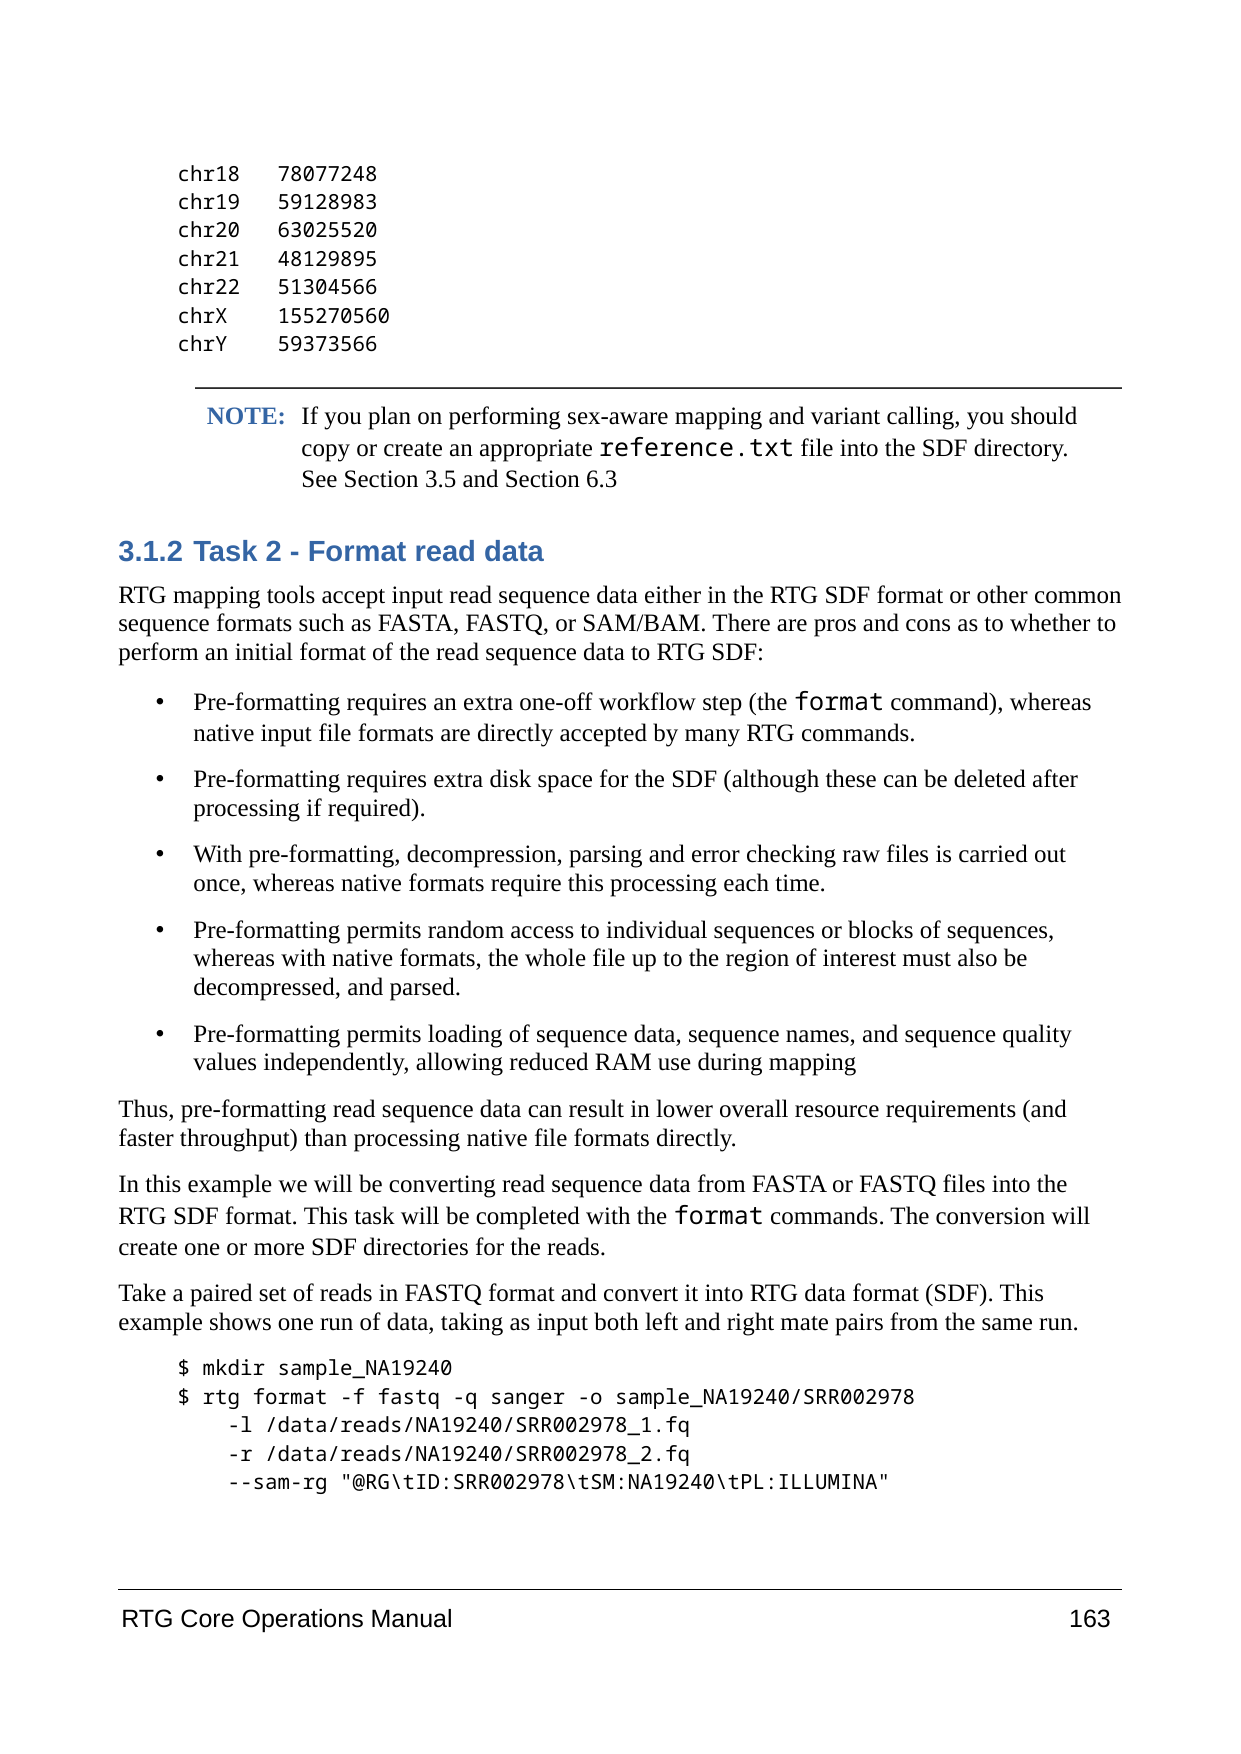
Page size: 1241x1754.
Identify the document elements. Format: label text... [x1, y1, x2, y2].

text In this example we will be converting read sequence data from FASTA or FASTQ files into the RTG SDF format. This task will be completed with the format commands. The conversion will create one or more SDF directories for the reads. [118, 1169, 1122, 1261]
subtitle Task 2 - Format read data [118, 534, 1122, 567]
text Take a paired set of reads in FASTQ format and convert it into RTG data format (SDF). This example shows one run of data, taking as input both left and right mate pairs from the same run. [118, 1278, 1122, 1336]
list Pre-formatting requires an extra one-off workflow step (the format command), whereas native input file formats are directly accepted by many RTG commands. [156, 684, 1122, 747]
text chr21 48129895 [177, 244, 1122, 272]
text chr22 51304566 [177, 272, 1122, 301]
list Pre-formatting permits loading of sequence data, sequence names, and sequence quality values independently, allowing reduced RAM use during mapping [156, 1019, 1122, 1076]
text -l /data/reads/NA19240/SRR002978_1.fq [177, 1410, 1122, 1439]
text RTG mapping tools accept input read sequence data either in the RTG SDF format or other common sequence formats such as FASTA, FASTQ, or SAM/BAM. There are pros and cons as to whether to perform an initial format of the read sequence data to RTG SDF: [118, 580, 1122, 666]
text chr18 78077248 [177, 159, 1122, 187]
list With pre-formatting, decompression, parsing and error checking raw files is carried out once, whereas native formats require this processing each time. [156, 839, 1122, 897]
text --sam-rg "@RG\tID:SRR002978\tSM:NA19240\tPL:ILLUMINA" [177, 1467, 1122, 1496]
list Pre-formatting requires extra disk space for the SDF (although these can be deleted after processing if required). [156, 764, 1122, 822]
list Pre-formatting permits random access to individual sequences or blocks of sequences, whereas with native formats, the whole file up to the region of interest must also be decompressed, and parsed. [156, 915, 1122, 1001]
text Thus, pre-formatting read sequence data can result in lower overall resource requirements (and faster throughput) than processing native file formats directly. [118, 1094, 1122, 1151]
text chr20 63025520 [177, 216, 1122, 244]
text NOTE: If you plan on performing sex-aware mapping and variant calling, you should copy or create an appropriate reference.txt file into the SDF directory. See Section 3.5 and Section 6.3 [195, 390, 1122, 504]
text $ rtg format -f fastq -q sanger -o sample_NA19240/SRR002978 [177, 1382, 1122, 1410]
text chrX 155270560 [177, 301, 1122, 329]
text -r /data/reads/NA19240/SRR002978_2.fq [177, 1439, 1122, 1467]
text chrY 59373566 [177, 329, 1122, 358]
text chr19 59128983 [177, 187, 1122, 216]
text $ mkdir sample_NA19240 [177, 1353, 1122, 1382]
